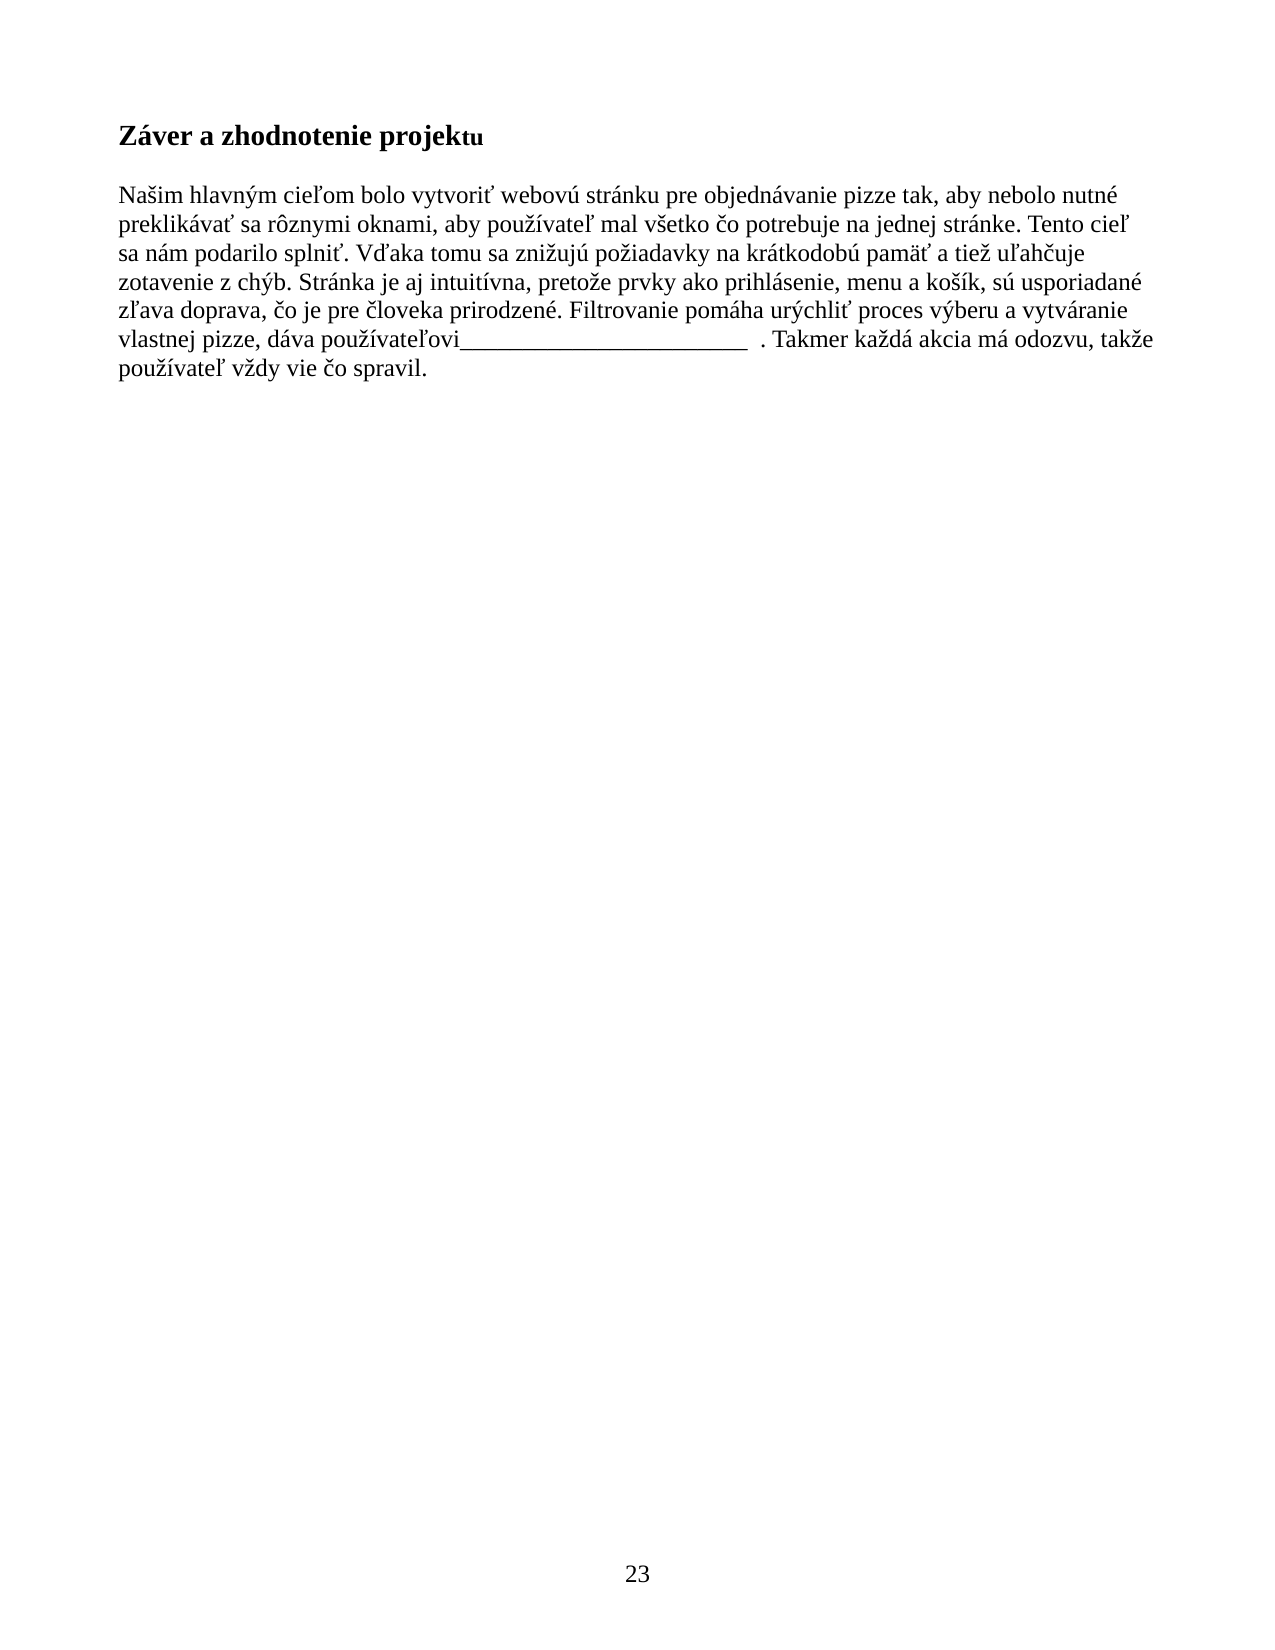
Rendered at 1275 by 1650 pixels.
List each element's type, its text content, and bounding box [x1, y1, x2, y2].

text Našim hlavným cieľom bolo vytvoriť webovú stránku pre objednávanie pizze tak, aby nebolo nutné preklikávať sa rôznymi oknami, aby používateľ mal všetko čo potrebuje na jednej stránke. Tento cieľ sa nám podarilo splniť. Vďaka tomu sa znižujú požiadavky na krátkodobú pamäť a tiež uľahčuje zotavenie z chýb. Stránka je aj intuitívna, pretože prvky ako prihlásenie, menu a košík, sú usporiadané zľava doprava, čo je pre človeka prirodzené. Filtrovanie pomáha urýchliť proces výberu a vytváranie vlastnej pizze, dáva používateľovi_______________________ . Takmer každá akcia má odozvu, takže používateľ vždy vie čo spravil. [118, 180, 1157, 382]
text Záver a zhodnotenie projektu [118, 118, 1157, 152]
